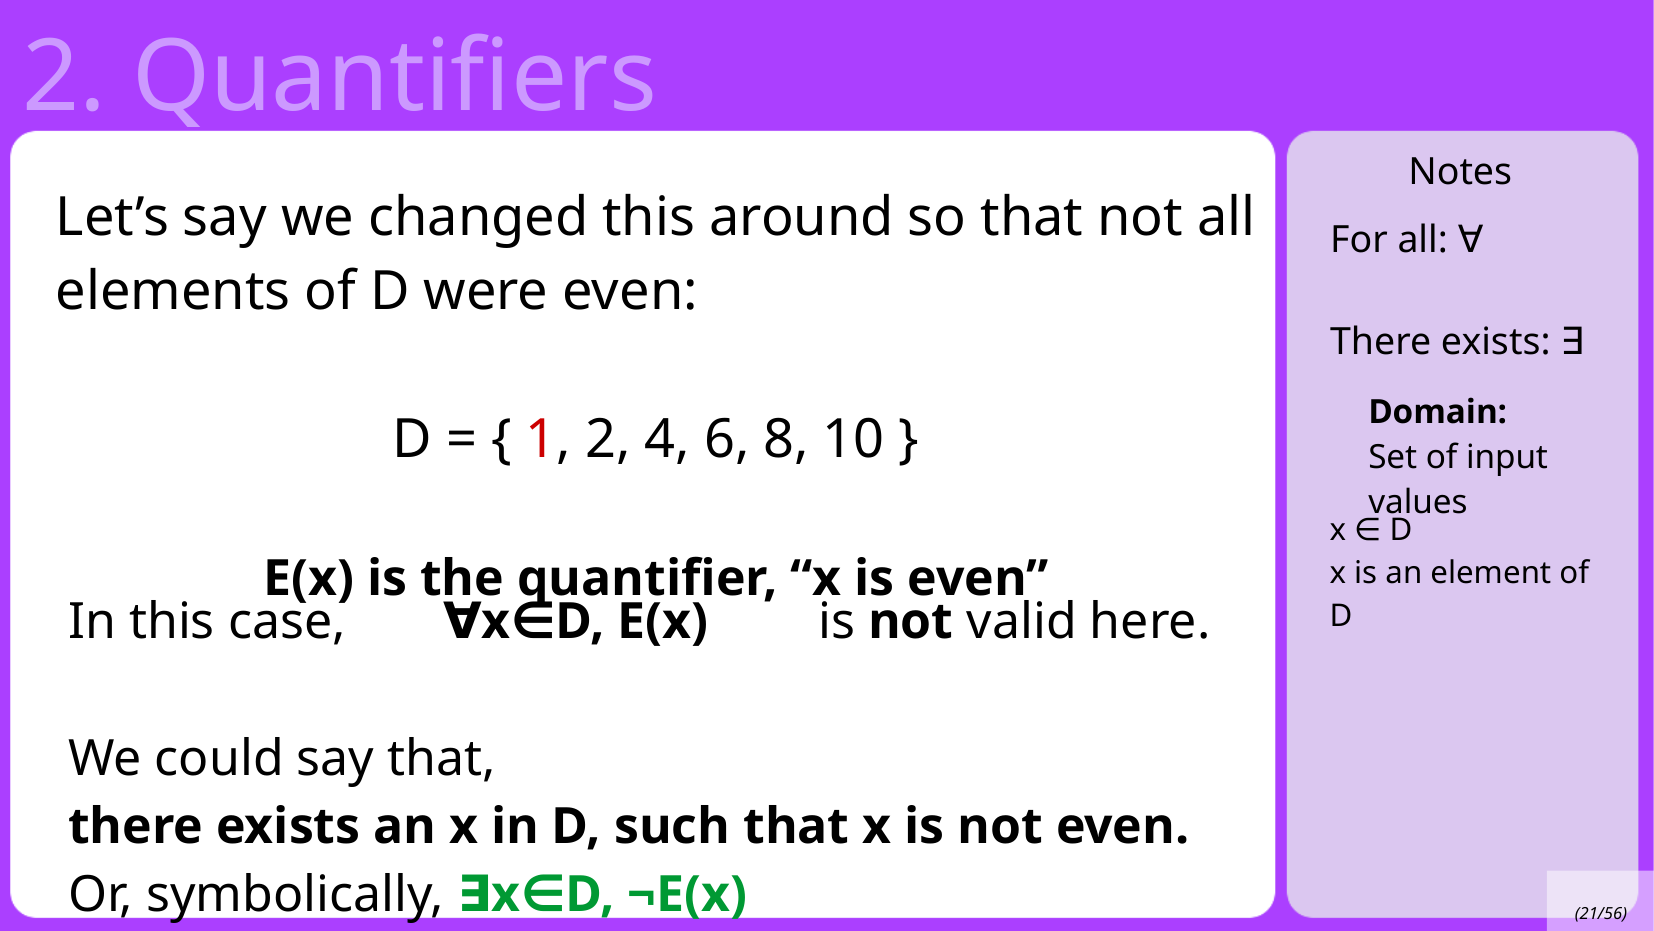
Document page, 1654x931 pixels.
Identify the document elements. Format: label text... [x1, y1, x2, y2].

picture [0, 0, 1654, 931]
text_box Let’s say we changed this around so that not all elements of D were even: D = { 1, 2, 4, 6, 8, 10 } E(x) is the quantifier, “x is even” [53, 177, 1260, 533]
text_box Domain: Set of input values [1299, 385, 1618, 527]
text_box Notes [1290, 141, 1631, 199]
text_box For all: ∀ There exists: ∃ [1308, 197, 1616, 381]
text_box In this case, ∀x∈D, E(x) is not valid here. We could say that, there exists an x in D, such that x is not even. Or, symbolically, ∃x∈D, ¬E(x) [68, 585, 1231, 866]
text_box x ∈ D x is an element of D [1300, 500, 1619, 642]
title 2. Quantifiers [22, 13, 1511, 130]
text_box (56/56) [1546, 877, 1654, 931]
